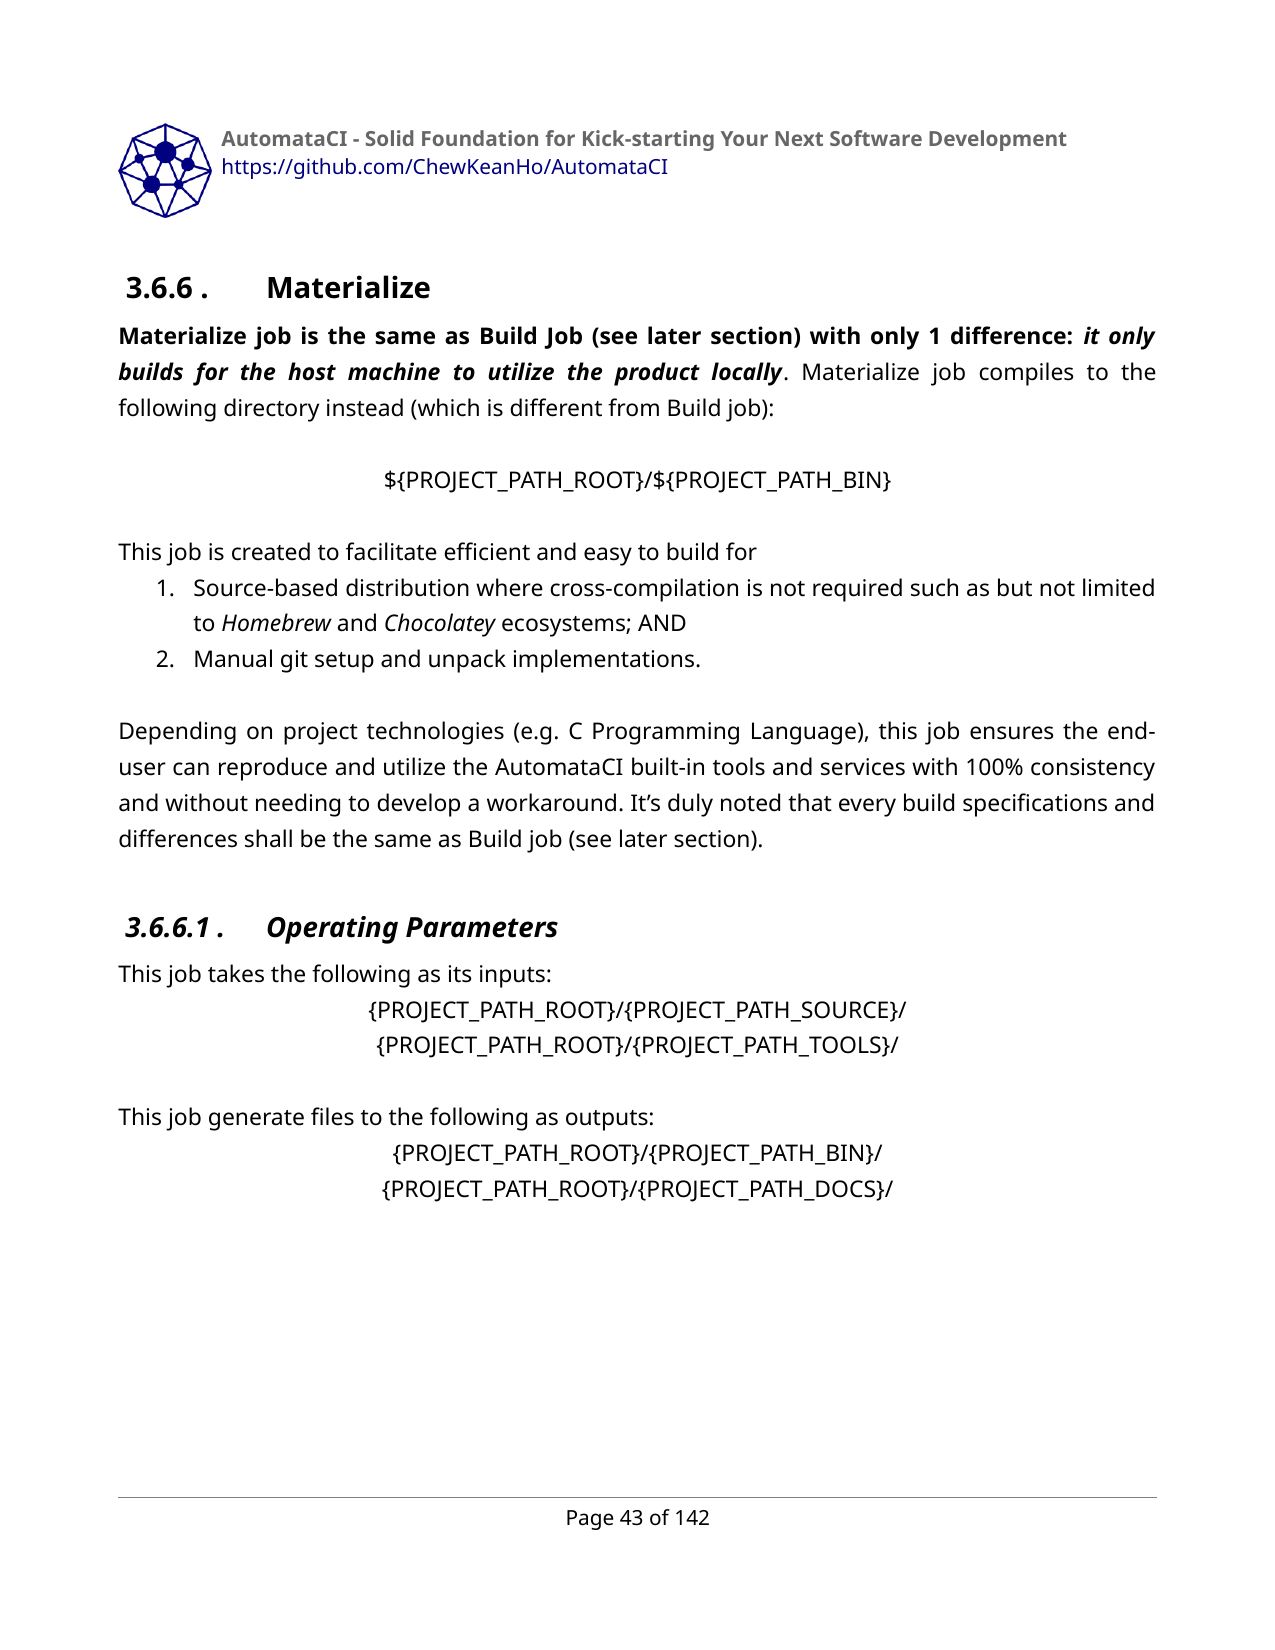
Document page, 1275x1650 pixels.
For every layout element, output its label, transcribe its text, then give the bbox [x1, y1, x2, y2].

list Manual git setup and unpack implementations. [156, 643, 1157, 674]
text {PROJECT_PATH_ROOT}/{PROJECT_PATH_BIN}/ [118, 1137, 1157, 1168]
text {PROJECT_PATH_ROOT}/{PROJECT_PATH_SOURCE}/ [118, 993, 1157, 1025]
text Depending on project technologies (e.g. C Programming Language), this job ensures the end-user can reproduce and utilize the AutomataCI built-in tools and services with 100% consistency and without needing to develop a workaround. It’s duly noted that every build specifications and differences shall be the same as Build job (see later section). [118, 715, 1157, 854]
list Source-based distribution where cross-compilation is not required such as but not limited to Homebrew and Chocolatey ecosystems; AND [156, 571, 1157, 639]
text This job is created to facilitate efficient and easy to build for [118, 536, 1157, 567]
picture [118, 123, 212, 218]
text Materialize job is the same as Build Job (see later section) with only 1 difference: it only builds for the host machine to utilize the product locally. Materialize job compiles to the following directory instead (which is different from Build job): [118, 320, 1157, 423]
text This job generate files to the following as outputs: [118, 1101, 1157, 1133]
text This job takes the following as its inputs: [118, 958, 1157, 989]
text {PROJECT_PATH_ROOT}/{PROJECT_PATH_TOOLS}/ [118, 1029, 1157, 1061]
text ${PROJECT_PATH_ROOT}/${PROJECT_PATH_BIN} [118, 464, 1157, 495]
text {PROJECT_PATH_ROOT}/{PROJECT_PATH_DOCS}/ [118, 1173, 1157, 1204]
subtitle Operating Parameters [118, 907, 1157, 945]
subtitle Materialize [118, 267, 1157, 307]
